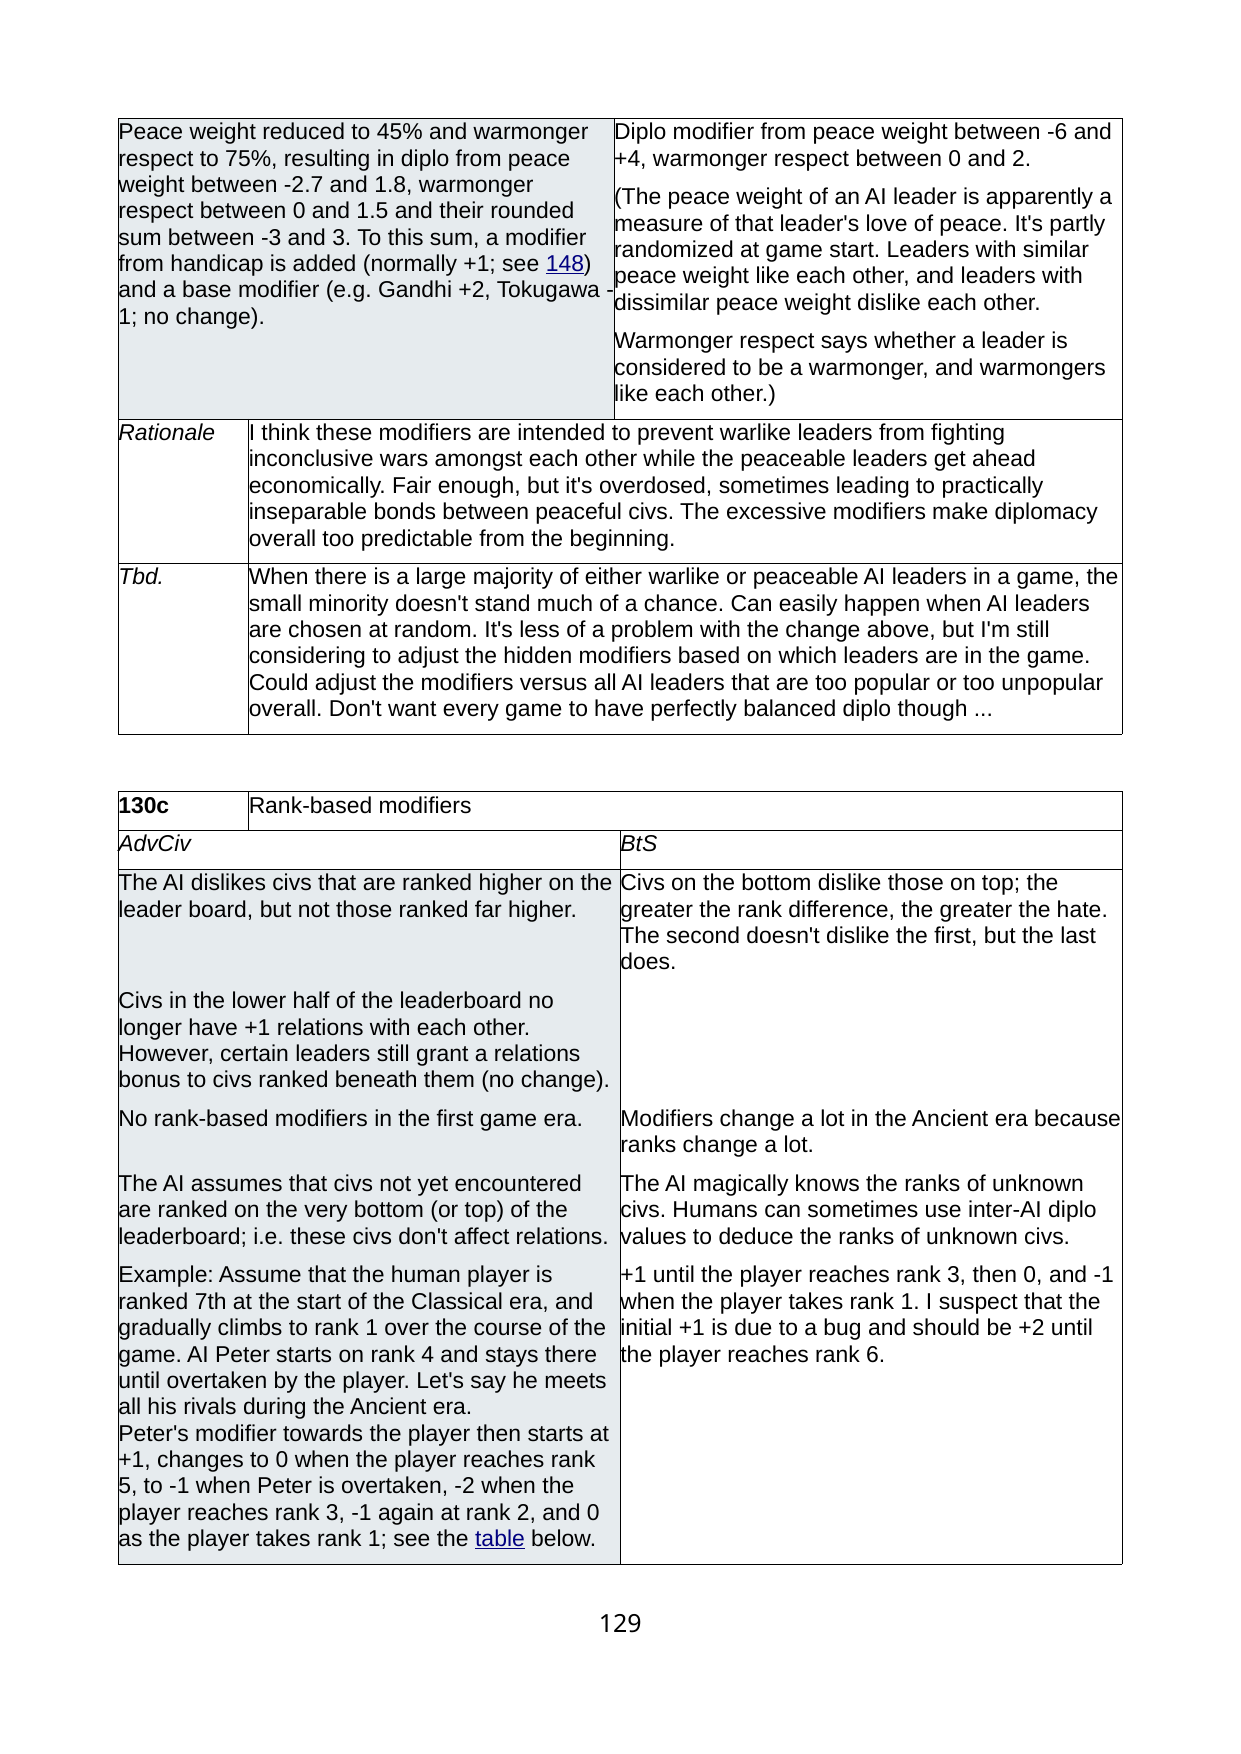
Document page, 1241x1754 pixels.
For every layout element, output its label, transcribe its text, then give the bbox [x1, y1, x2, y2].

table_cell Tbd. [119, 564, 248, 734]
table_cell BtS [621, 831, 1122, 869]
table_cell When there is a large majority of either warlike or peaceable AI leaders in a game, the small minority doesn't stand much of a chance. Can easily happen when AI leaders are chosen at random. It's less of a problem with the change above, but I'm still considering to adjust the hidden modifiers based on which leaders are in the game. Could adjust the modifiers versus all AI leaders that are too popular or too unpopular overall. Don't want every game to have perfectly balanced diplo though ... [249, 564, 1122, 734]
table_header 130c [119, 792, 248, 830]
table_cell The AI dislikes civs that are ranked higher on the leader board, but not those ranked far higher. Civs in the lower half of the leaderboard no longer have +1 relations with each other. However, certain leaders still grant a relations bonus to civs ranked beneath them (no change). No rank-based modifiers in the first game era. The AI assumes that civs not yet encountered are ranked on the very bottom (or top) of the leaderboard; i.e. these civs don't affect relations. Example: Assume that the human player is ranked 7th at the start of the Classical era, and gradually climbs to rank 1 over the course of the game. AI Peter starts on rank 4 and stays there until overtaken by the player. Let's say he meets all his rivals during the Ancient era. Peter's modifier towards the player then starts at +1, changes to 0 when the player reaches rank 5, to -1 when Peter is overtaken, -2 when the player reaches rank 3, -1 again at rank 2, and 0 as the player takes rank 1; see the table below. [119, 870, 620, 1564]
table_header Rank-based modifiers [249, 792, 1122, 830]
table_cell Civs on the bottom dislike those on top; the greater the rank difference, the greater the hate. The second doesn't dislike the first, but the last does. Modifiers change a lot in the Ancient era because ranks change a lot. The AI magically knows the ranks of unknown civs. Humans can sometimes use inter-AI diplo values to deduce the ranks of unknown civs. +1 until the player reaches rank 3, then 0, and -1 when the player takes rank 1. I suspect that the initial +1 is due to a bug and should be +2 until the player reaches rank 6. [621, 870, 1122, 1564]
table_cell Rationale [119, 420, 248, 563]
table_cell I think these modifiers are intended to prevent warlike leaders from fighting inconclusive wars amongst each other while the peaceable leaders get ahead economically. Fair enough, but it's overdosed, sometimes leading to practically inseparable bonds between peaceful civs. The excessive modifiers make diplomacy overall too predictable from the beginning. [249, 420, 1122, 563]
table_cell AdvCiv [119, 831, 620, 869]
table_cell Peace weight reduced to 45% and warmonger respect to 75%, resulting in diplo from peace weight between -2.7 and 1.8, warmonger respect between 0 and 1.5 and their rounded sum between -3 and 3. To this sum, a modifier from handicap is added (normally +1; see 148) and a base modifier (e.g. Gandhi +2, Tokugawa -1; no change). [119, 119, 614, 419]
table_cell Diplo modifier from peace weight between -6 and +4, warmonger respect between 0 and 2. (The peace weight of an AI leader is apparently a measure of that leader's love of peace. It's partly randomized at game start. Leaders with similar peace weight like each other, and leaders with dissimilar peace weight dislike each other. Warmonger respect says whether a leader is considered to be a warmonger, and warmongers like each other.) [615, 119, 1122, 419]
